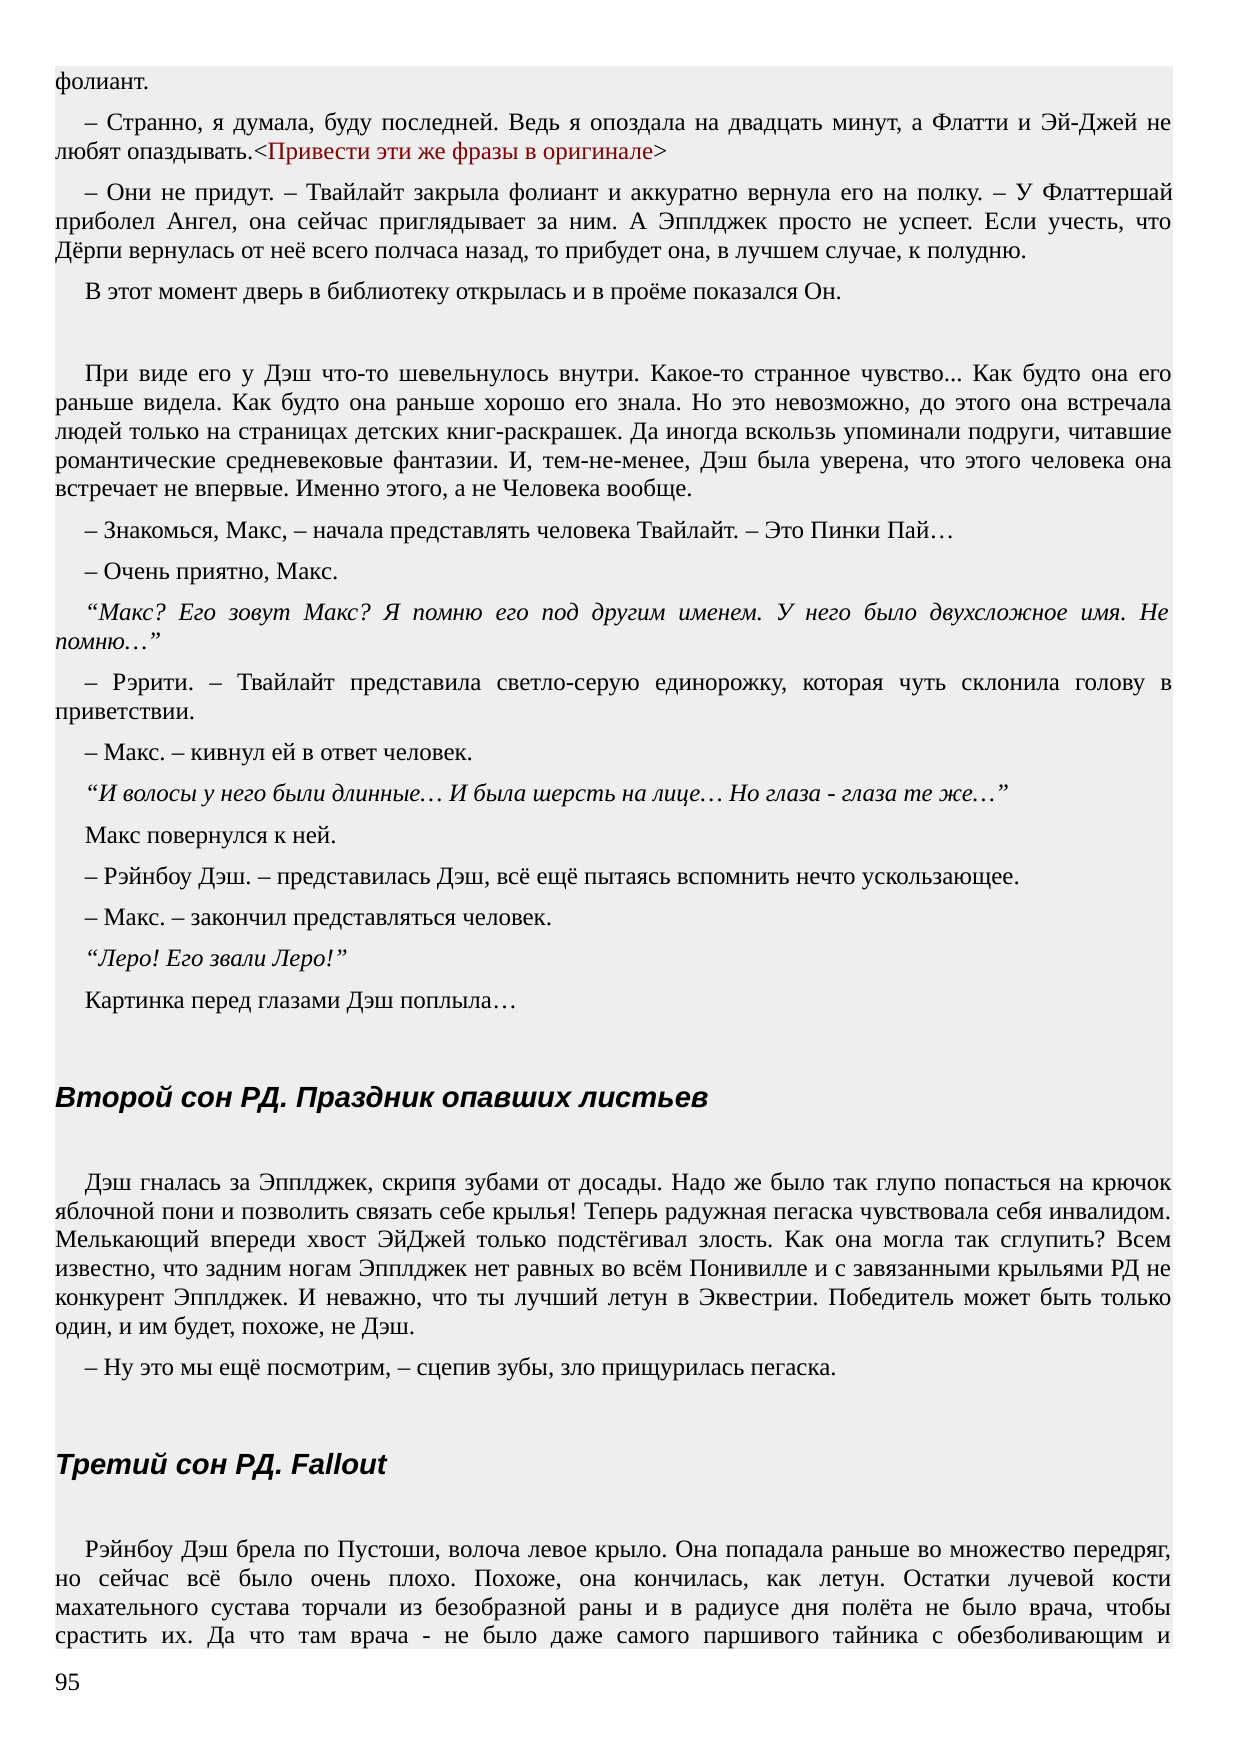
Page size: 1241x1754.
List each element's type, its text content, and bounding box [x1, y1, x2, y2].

text “Макс? Его зовут Макс? Я помню его под другим именем. У него было двухсложное имя. Не помню…” [55, 597, 1173, 655]
text – Странно, я думала, буду последней. Ведь я опоздала на двадцать минут, а Флатти и Эй-Джей не любят опаздывать.<Привести эти же фразы в оригинале> [55, 107, 1173, 165]
text – Рэйнбоу Дэш. – представилась Дэш, всё ещё пытаясь вспомнить нечто ускользающее. [55, 861, 1173, 890]
text Рэйнбоу Дэш брела по Пустоши, волоча левое крыло. Она попадала раньше во множество передряг, но сейчас всё было очень плохо. Похоже, она кончилась, как летун. Остатки лучевой кости махательного сустава торчали из безобразной раны и в радиусе дня полёта не было врача, чтобы срастить их. Да что там врача - не было даже самого паршивого тайника с обезболивающим и [55, 1534, 1173, 1649]
text Дэш гналась за Эпплджек, скрипя зубами от досады. Надо же было так глупо попасться на крючок яблочной пони и позволить связать себе крылья! Теперь радужная пегаска чувствовала себя инвалидом. Мелькающий впереди хвост ЭйДжей только подстёгивал злость. Как она могла так сглупить? Всем известно, что задним ногам Эпплджек нет равных во всём Понивилле и с завязанными крыльями РД не конкурент Эпплджек. И неважно, что ты лучший летун в Эквестрии. Победитель может быть только один, и им будет, похоже, не Дэш. [55, 1167, 1173, 1339]
text фолиант. [55, 66, 1173, 95]
text При виде его у Дэш что-то шевельнулось внутри. Какое-то странное чувство... Как будто она его раньше видела. Как будто она раньше хорошо его знала. Но это невозможно, до этого она встречала людей только на страницах детских книг-раскрашек. Да иногда вскользь упоминали подруги, читавшие романтические средневековые фантазии. И, тем-не-менее, Дэш была уверена, что этого человека она встречает не впервые. Именно этого, а не Человека вообще. [55, 358, 1173, 502]
text В этот момент дверь в библиотеку открылась и в проёме показался Он. [55, 276, 1173, 305]
text – Макс. – закончил представляться человек. [55, 902, 1173, 931]
text “И волосы у него были длинные… И была шерсть на лице… Но глаза - глаза те же…” [55, 778, 1173, 807]
text – Макс. – кивнул ей в ответ человек. [55, 737, 1173, 766]
text – Рэрити. – Твайлайт представила светло-серую единорожку, которая чуть склонила голову в приветствии. [55, 667, 1173, 725]
text – Ну это мы ещё посмотрим, – сцепив зубы, зло прищурилась пегаска. [55, 1352, 1173, 1381]
text – Очень приятно, Макс. [55, 556, 1173, 585]
text – Они не придут. – Твайлайт закрыла фолиант и аккуратно вернула его на полку. – У Флаттершай приболел Ангел, она сейчас приглядывает за ним. А Эпплджек просто не успеет. Если учесть, что Дёрпи вернулась от неё всего полчаса назад, то прибудет она, в лучшем случае, к полудню. [55, 177, 1173, 263]
text “Леро! Его звали Леро!” [55, 943, 1173, 972]
subtitle Второй сон РД. Праздник опавших листьев [55, 1080, 1173, 1113]
text – Знакомься, Макс, – начала представлять человека Твайлайт. – Это Пинки Пай… [55, 515, 1173, 543]
text Картинка перед глазами Дэш поплыла… [55, 985, 1173, 1013]
text Макс повернулся к ней. [55, 820, 1173, 848]
subtitle Третий сон РД. Fallout [55, 1447, 1173, 1481]
